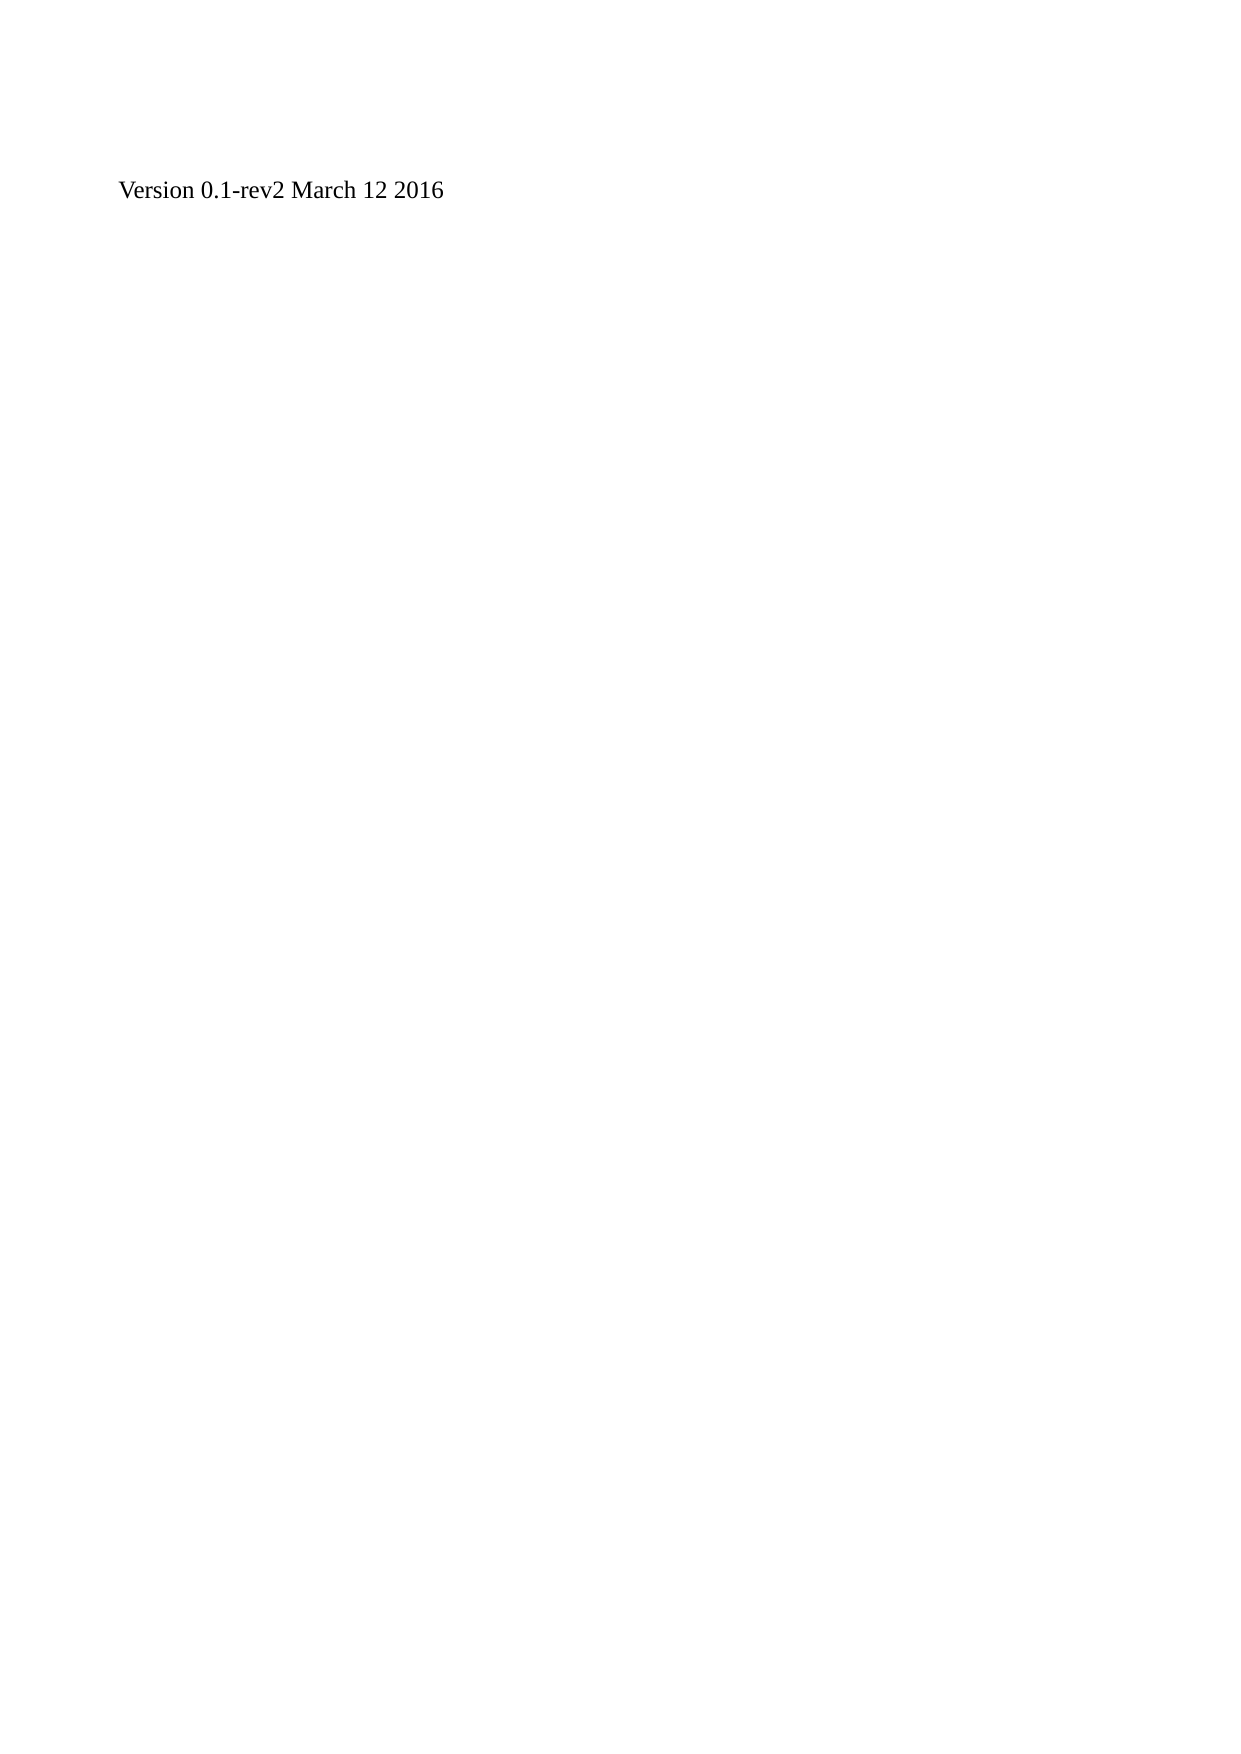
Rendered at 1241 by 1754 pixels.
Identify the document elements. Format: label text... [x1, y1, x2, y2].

text Version 0.1-rev2 March 12 2016 [118, 147, 1122, 204]
